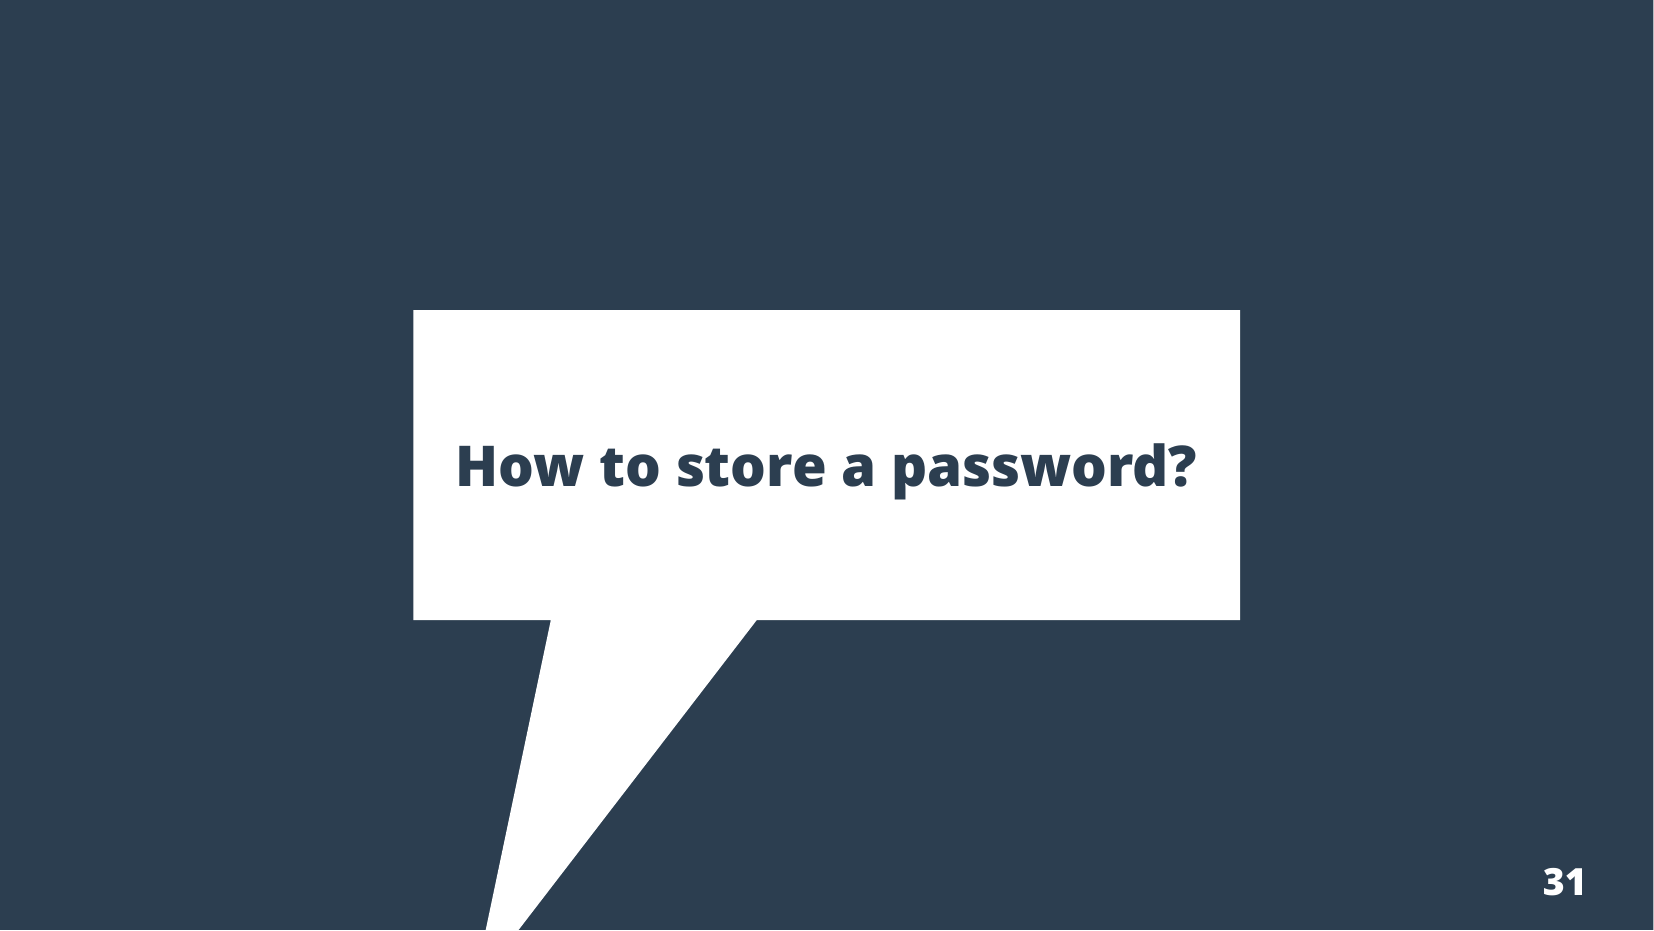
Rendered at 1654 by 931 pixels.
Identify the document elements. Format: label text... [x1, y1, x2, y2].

title How to store a password? [442, 332, 1211, 598]
